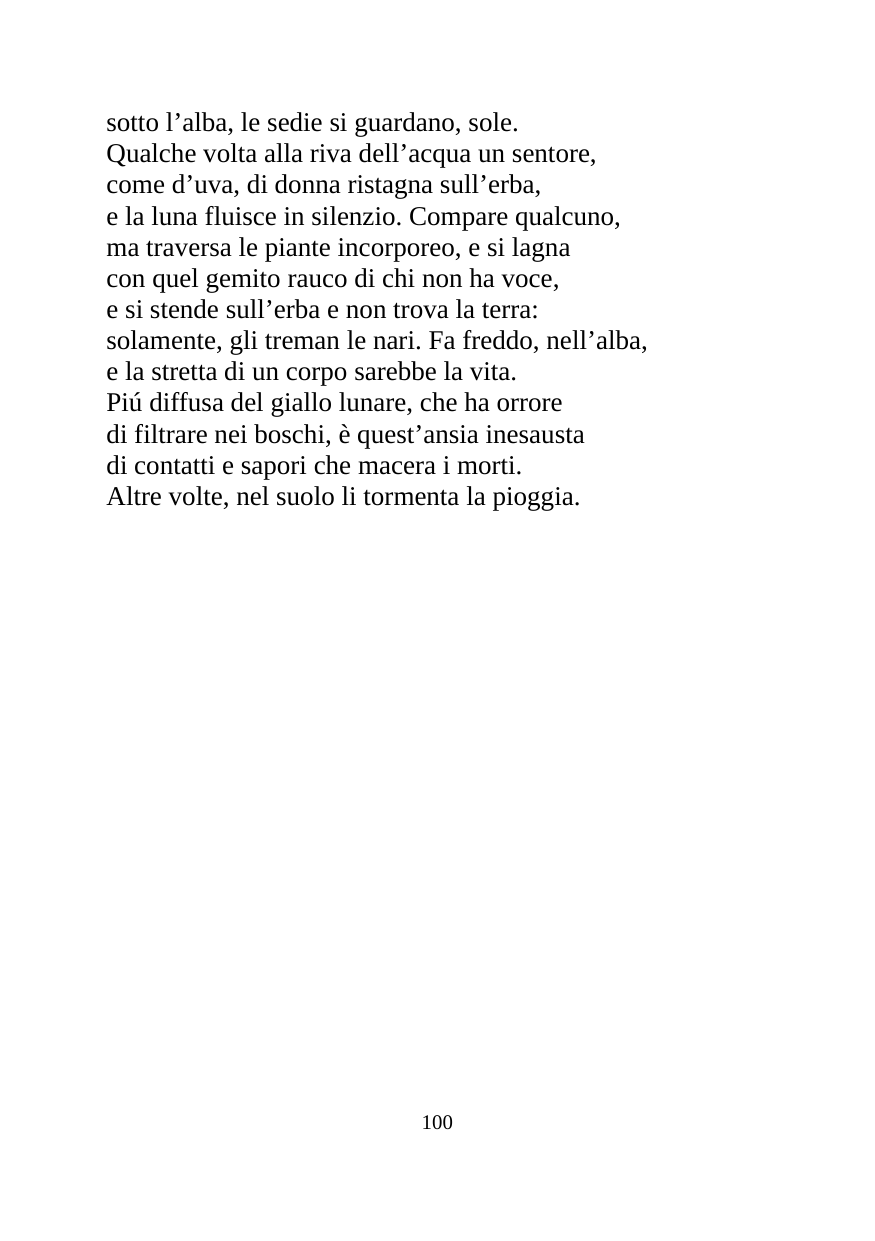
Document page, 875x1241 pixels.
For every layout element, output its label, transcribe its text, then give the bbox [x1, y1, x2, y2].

text sotto l’alba, le sedie si guardano, sole. Qualche volta alla riva dell’acqua un sentore, come d’uva, di donna ristagna sull’erba, e la luna fluisce in silenzio. Compare qualcuno, ma traversa le piante incorporeo, e si lagna con quel gemito rauco di chi non ha voce, e si stende sull’erba e non trova la terra: solamente, gli treman le nari. Fa freddo, nell’alba, e la stretta di un corpo sarebbe la vita. Piú diffusa del giallo lunare, che ha orrore di filtrare nei boschi, è quest’ansia inesausta di contatti e sapori che macera i morti. Altre volte, nel suolo li tormenta la pioggia. [106, 106, 768, 511]
